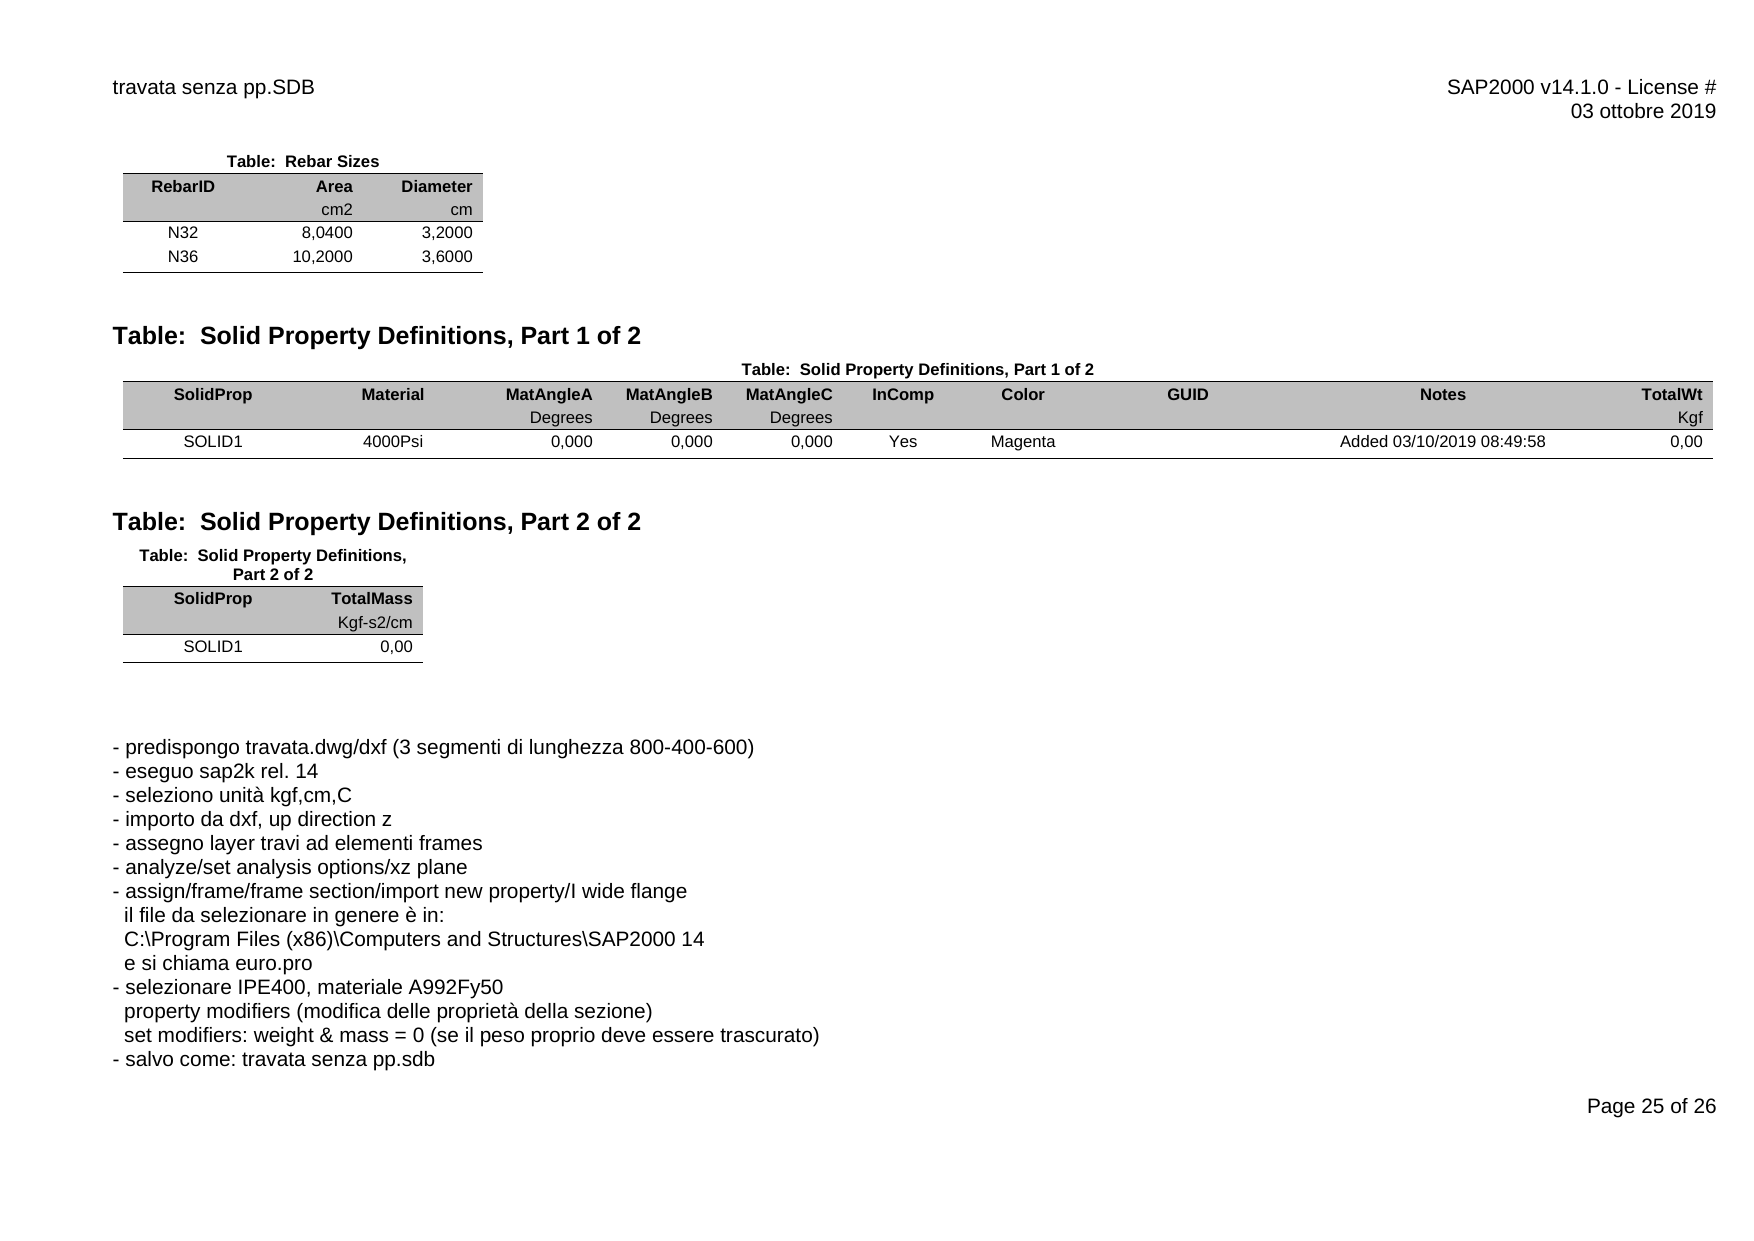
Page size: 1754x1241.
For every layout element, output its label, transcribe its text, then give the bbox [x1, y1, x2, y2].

text set modifiers: weight & mass = 0 (se il peso proprio deve essere trascurato) [112, 1023, 1716, 1047]
table_cell [303, 406, 483, 429]
table_cell cm2 [243, 198, 363, 221]
table_cell MatAngleB [603, 382, 723, 406]
table_cell 3,6000 [363, 244, 483, 272]
table_cell Material [303, 382, 483, 406]
text - eseguo sap2k rel. 14 [112, 759, 1716, 783]
text - salvo come: travata senza pp.sdb [112, 1047, 1716, 1071]
table_cell [123, 198, 243, 221]
table_cell [1083, 430, 1293, 457]
text C:\Program Files (x86)\Computers and Structures\SAP2000 14 [112, 927, 1716, 951]
table_cell Degrees [723, 406, 843, 429]
table_cell Yes [843, 430, 963, 457]
table_cell 4000Psi [303, 430, 483, 457]
table_cell [963, 406, 1083, 429]
table_header Table: Solid Property Definitions, Part 2 of 2 [123, 544, 423, 586]
text - selezionare IPE400, materiale A992Fy50 [112, 975, 1716, 999]
title Table: Solid Property Definitions, Part 2 of 2 [112, 506, 1716, 535]
text - seleziono unità kgf,cm,C [112, 783, 1716, 807]
table_cell InComp [843, 382, 963, 406]
table_cell RebarID [123, 174, 243, 198]
table_cell TotalWt [1593, 382, 1713, 406]
table_cell [123, 406, 303, 429]
table_cell [843, 406, 963, 429]
table_header Table: Solid Property Definitions, Part 1 of 2 [123, 358, 1713, 381]
text - predispongo travata.dwg/dxf (3 segmenti di lunghezza 800-400-600) [112, 735, 1716, 759]
table_cell [1083, 406, 1293, 429]
table_cell MatAngleA [483, 382, 603, 406]
table_cell Notes [1293, 382, 1593, 406]
text property modifiers (modifica delle proprietà della sezione) [112, 999, 1716, 1023]
table_cell Degrees [603, 406, 723, 429]
table_cell 0,000 [723, 430, 843, 457]
table_cell MatAngleC [723, 382, 843, 406]
table_cell 0,000 [603, 430, 723, 457]
table_cell 3,2000 [363, 222, 483, 244]
table_cell 0,00 [1593, 430, 1713, 457]
table_cell 10,2000 [243, 244, 363, 272]
table_cell SOLID1 [123, 430, 303, 457]
table_cell N36 [123, 244, 243, 272]
table_cell Kgf [1593, 406, 1713, 429]
table_cell Degrees [483, 406, 603, 429]
table_cell Color [963, 382, 1083, 406]
table_cell Added 03/10/2019 08:49:58 [1293, 430, 1593, 457]
text e si chiama euro.pro [112, 951, 1716, 975]
table_cell Diameter [363, 174, 483, 198]
text - assegno layer travi ad elementi frames [112, 831, 1716, 855]
text - importo da dxf, up direction z [112, 807, 1716, 831]
title Table: Solid Property Definitions, Part 1 of 2 [112, 321, 1716, 349]
text il file da selezionare in genere è in: [112, 903, 1716, 927]
table_cell Magenta [963, 430, 1083, 457]
table_cell Kgf-s2/cm [303, 610, 423, 634]
table_cell SOLID1 [123, 635, 303, 662]
table_cell GUID [1083, 382, 1293, 406]
table_cell Area [243, 174, 363, 198]
text - assign/frame/frame section/import new property/I wide flange [112, 879, 1716, 903]
table_cell SolidProp [123, 587, 303, 610]
text - analyze/set analysis options/xz plane [112, 855, 1716, 879]
table_cell [123, 610, 303, 634]
table_header Table: Rebar Sizes [123, 150, 483, 173]
table_cell N32 [123, 222, 243, 244]
table_cell 0,00 [303, 635, 423, 662]
table_cell 0,000 [483, 430, 603, 457]
table_cell TotalMass [303, 587, 423, 610]
table_cell cm [363, 198, 483, 221]
table_cell [1293, 406, 1593, 429]
table_cell SolidProp [123, 382, 303, 406]
table_cell 8,0400 [243, 222, 363, 244]
